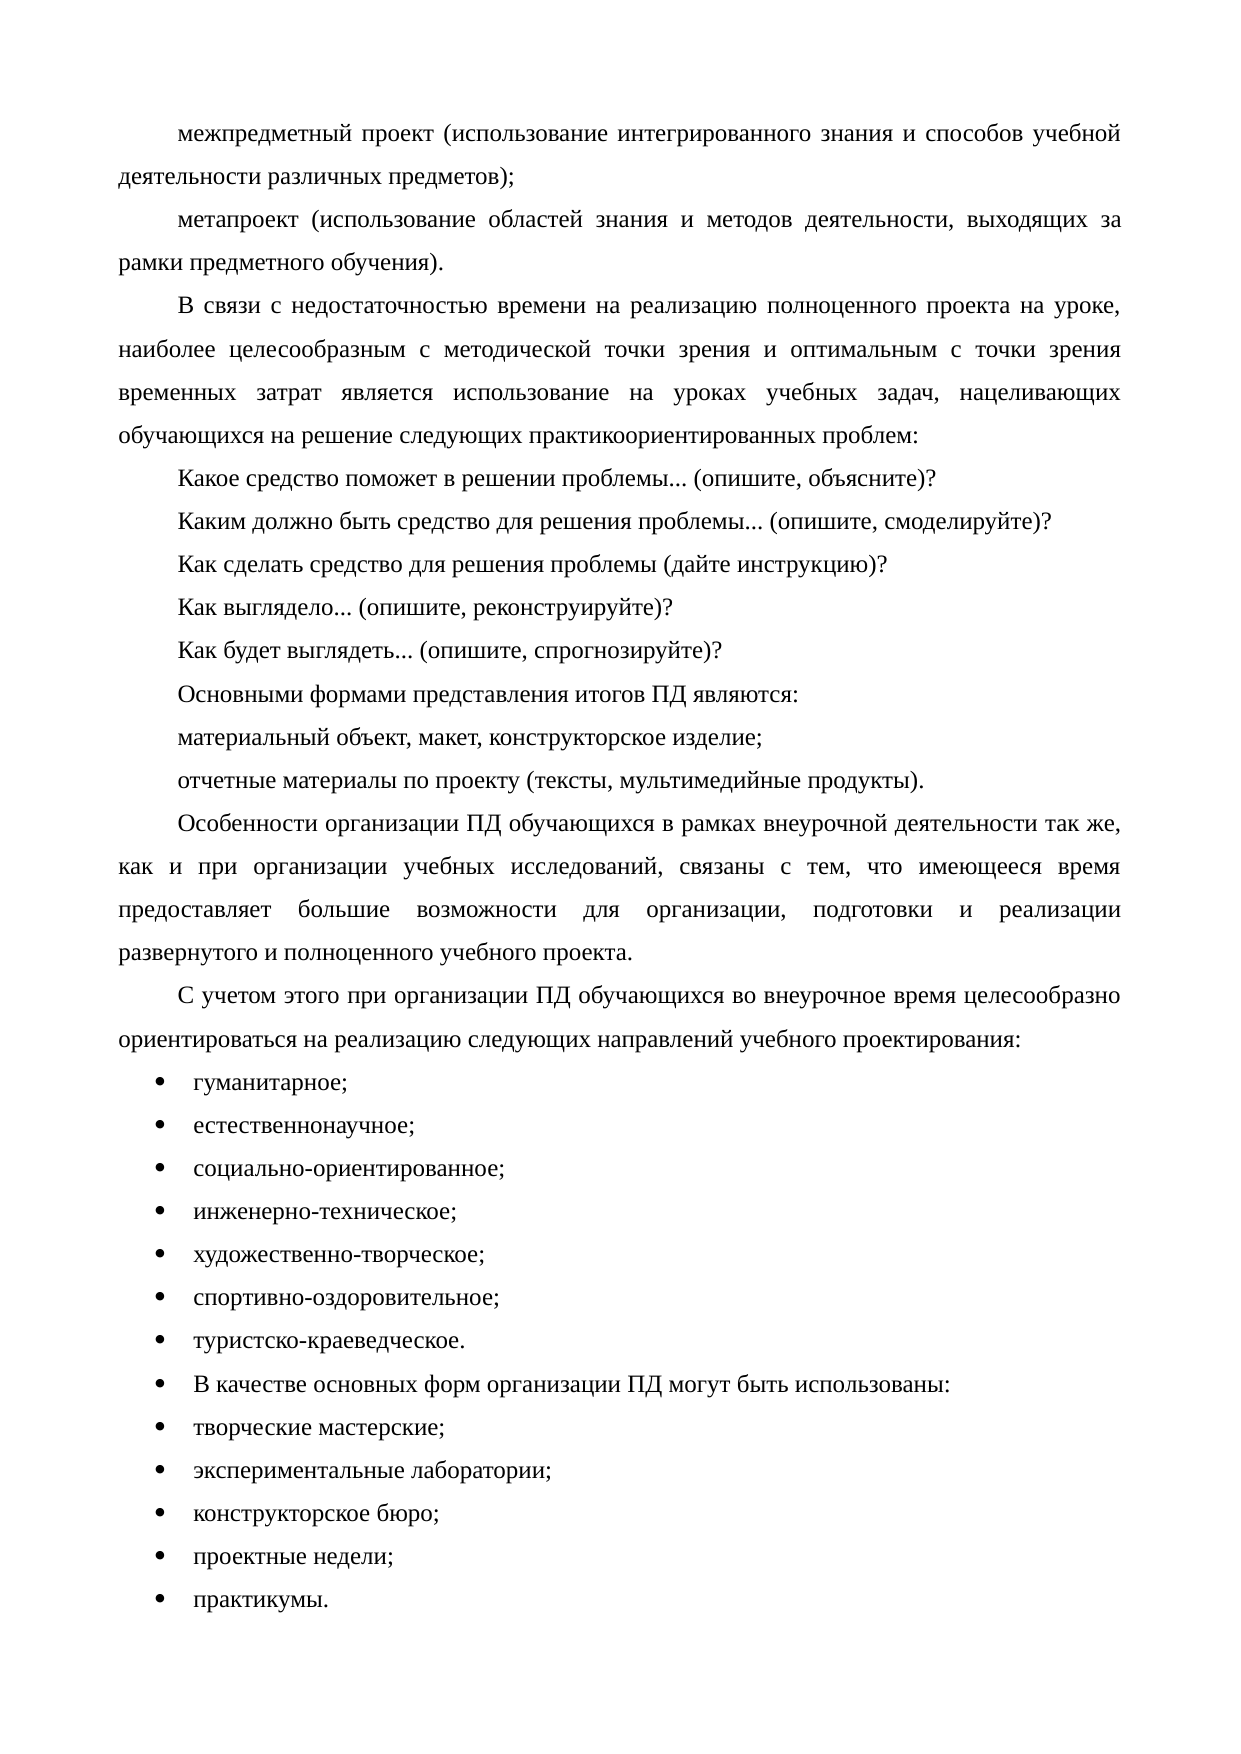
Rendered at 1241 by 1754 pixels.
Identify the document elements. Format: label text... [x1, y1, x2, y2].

list В качестве основных форм организации ПД могут быть использованы: [156, 1369, 1122, 1397]
list инженерно-техническое; [156, 1196, 1122, 1225]
text отчетные материалы по проекту (тексты, мультимедийные продукты). [118, 765, 1122, 794]
list творческие мастерские; [156, 1412, 1122, 1441]
list художественно-творческое; [156, 1239, 1122, 1268]
text межпредметный проект (использование интегрированного знания и способов учебной деятельности различных предметов); [118, 118, 1122, 190]
text С учетом этого при организации ПД обучающихся во внеурочное время целесообразно ориентироваться на реализацию следующих направлений учебного проектирования: [118, 981, 1122, 1052]
text Основными формами представления итогов ПД являются: [118, 679, 1122, 707]
list конструкторское бюро; [156, 1498, 1122, 1527]
text метапроект (использование областей знания и методов деятельности, выходящих за рамки предметного обучения). [118, 204, 1122, 276]
text Каким должно быть средство для решения проблемы... (опишите, смоделируйте)? [118, 506, 1122, 535]
list проектные недели; [156, 1541, 1122, 1570]
text материальный объект, макет, конструкторское изделие; [118, 722, 1122, 751]
list практикумы. [156, 1584, 1122, 1613]
list гуманитарное; [156, 1067, 1122, 1096]
list естественнонаучное; [156, 1110, 1122, 1139]
list социально-ориентированное; [156, 1153, 1122, 1182]
text В связи с недостаточностью времени на реализацию полноценного проекта на уроке, наиболее целесообразным с методической точки зрения и оптимальным с точки зрения временных затрат является использование на уроках учебных задач, нацеливающих обучающихся на решение следующих практикоориентированных проблем: [118, 291, 1122, 449]
text Как выглядело... (опишите, реконструируйте)? [118, 592, 1122, 621]
list туристско-краеведческое. [156, 1326, 1122, 1354]
text Какое средство поможет в решении проблемы... (опишите, объясните)? [118, 463, 1122, 492]
text Как будет выглядеть... (опишите, спрогнозируйте)? [118, 636, 1122, 664]
list спортивно-оздоровительное; [156, 1282, 1122, 1311]
list экспериментальные лаборатории; [156, 1455, 1122, 1484]
text Особенности организации ПД обучающихся в рамках внеурочной деятельности так же, как и при организации учебных исследований, связаны с тем, что имеющееся время предоставляет большие возможности для организации, подготовки и реализации развернутого и полноценного учебного проекта. [118, 808, 1122, 966]
text Как сделать средство для решения проблемы (дайте инструкцию)? [118, 549, 1122, 578]
